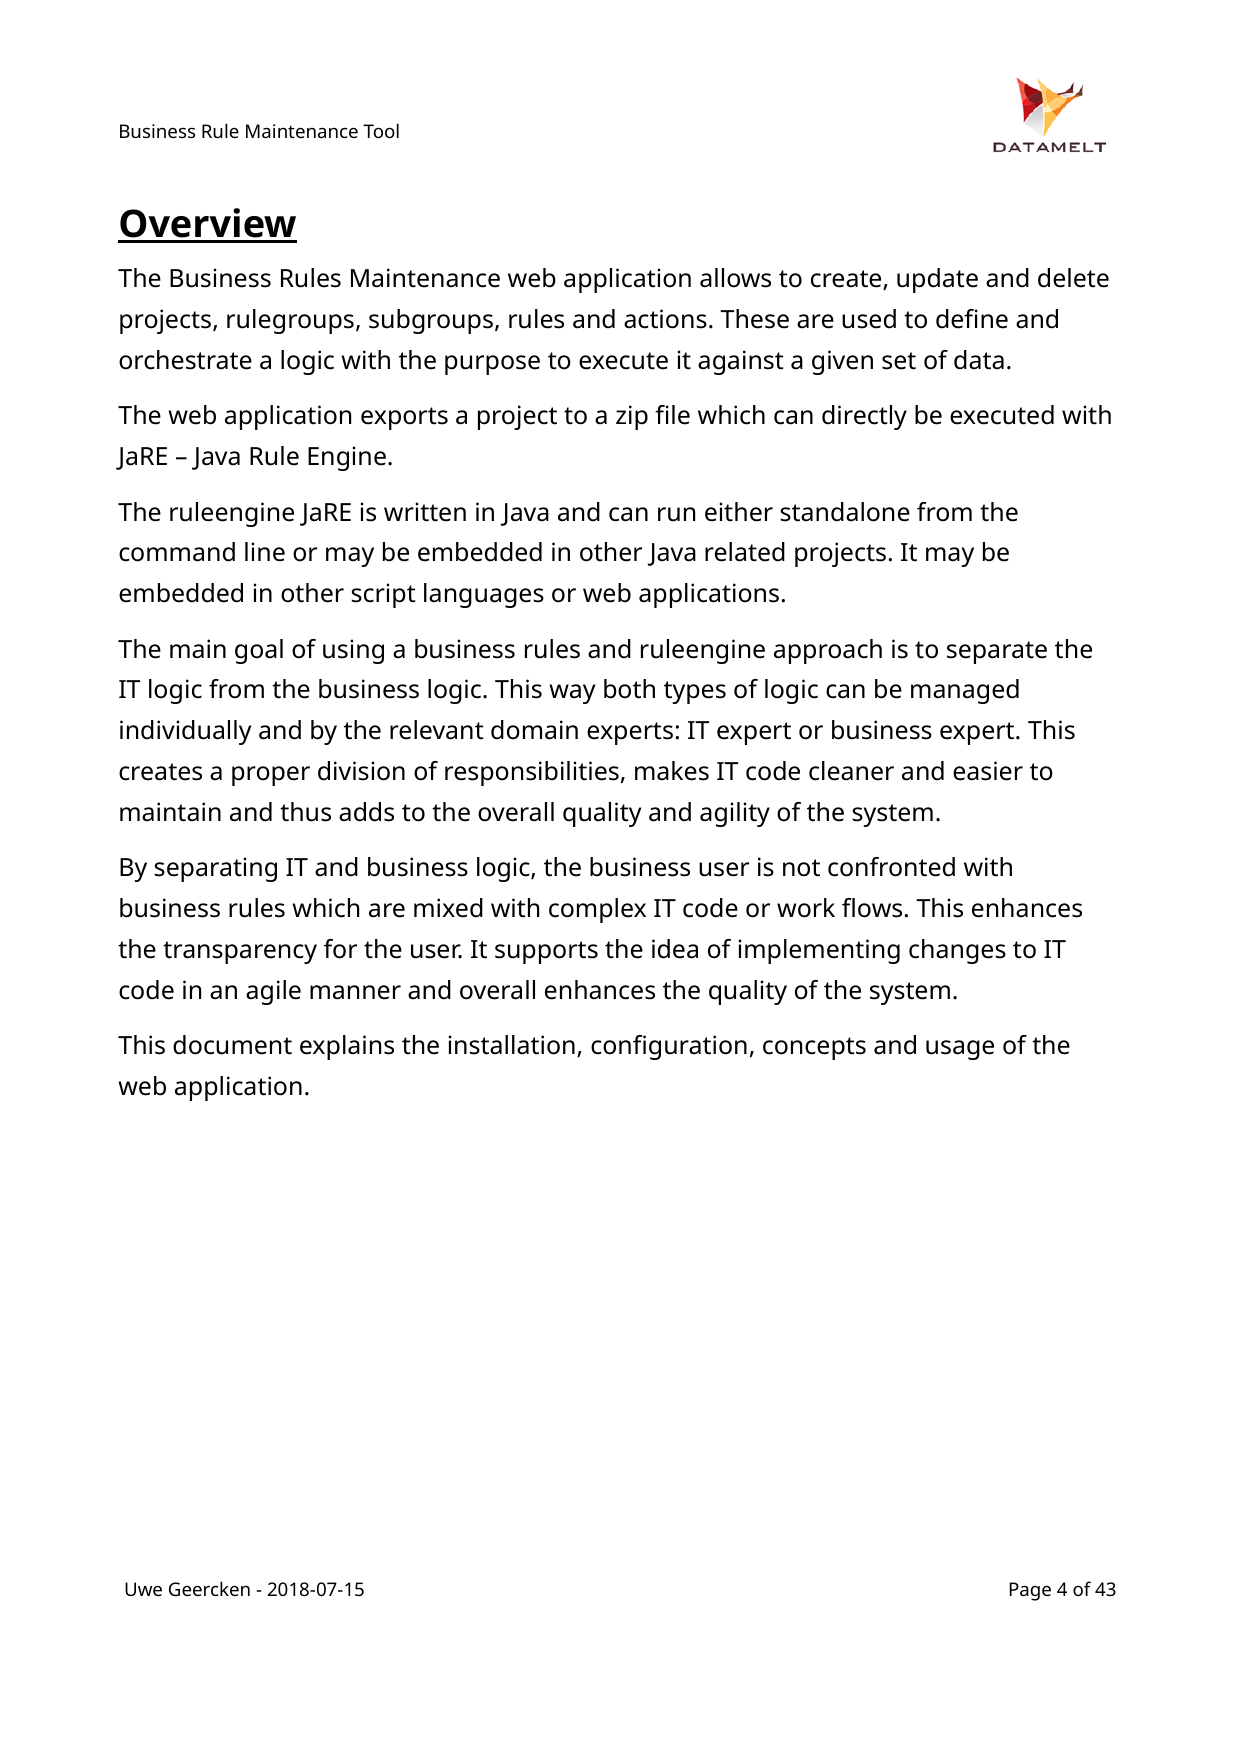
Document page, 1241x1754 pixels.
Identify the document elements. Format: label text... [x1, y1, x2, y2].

text The main goal of using a business rules and ruleengine approach is to separate the IT logic from the business logic. This way both types of logic can be managed individually and by the relevant domain experts: IT expert or business expert. This creates a proper division of responsibilities, makes IT code cleaner and easier to maintain and thus adds to the overall quality and agility of the system. [118, 631, 1122, 829]
text By separating IT and business logic, the business user is not confronted with business rules which are mixed with complex IT code or work flows. This enhances the transparency for the user. It supports the idea of implementing changes to IT code in an agile manner and overall enhances the quality of the system. [118, 850, 1122, 1007]
picture [992, 69, 1107, 160]
text The ruleengine JaRE is written in Java and can run either standalone from the command line or may be embedded in other Java related projects. It may be embedded in other script languages or web applications. [118, 494, 1122, 610]
text This document explains the installation, configuration, concepts and usage of the web application. [118, 1028, 1122, 1103]
text The Business Rules Maintenance web application allows to create, update and delete projects, rulegroups, subgroups, rules and actions. These are used to define and orchestrate a logic with the purpose to execute it against a given set of data. [118, 261, 1122, 377]
subtitle Overview [118, 197, 1122, 248]
text The web application exports a project to a zip file which can directly be executed with JaRE – Java Rule Engine. [118, 398, 1122, 473]
